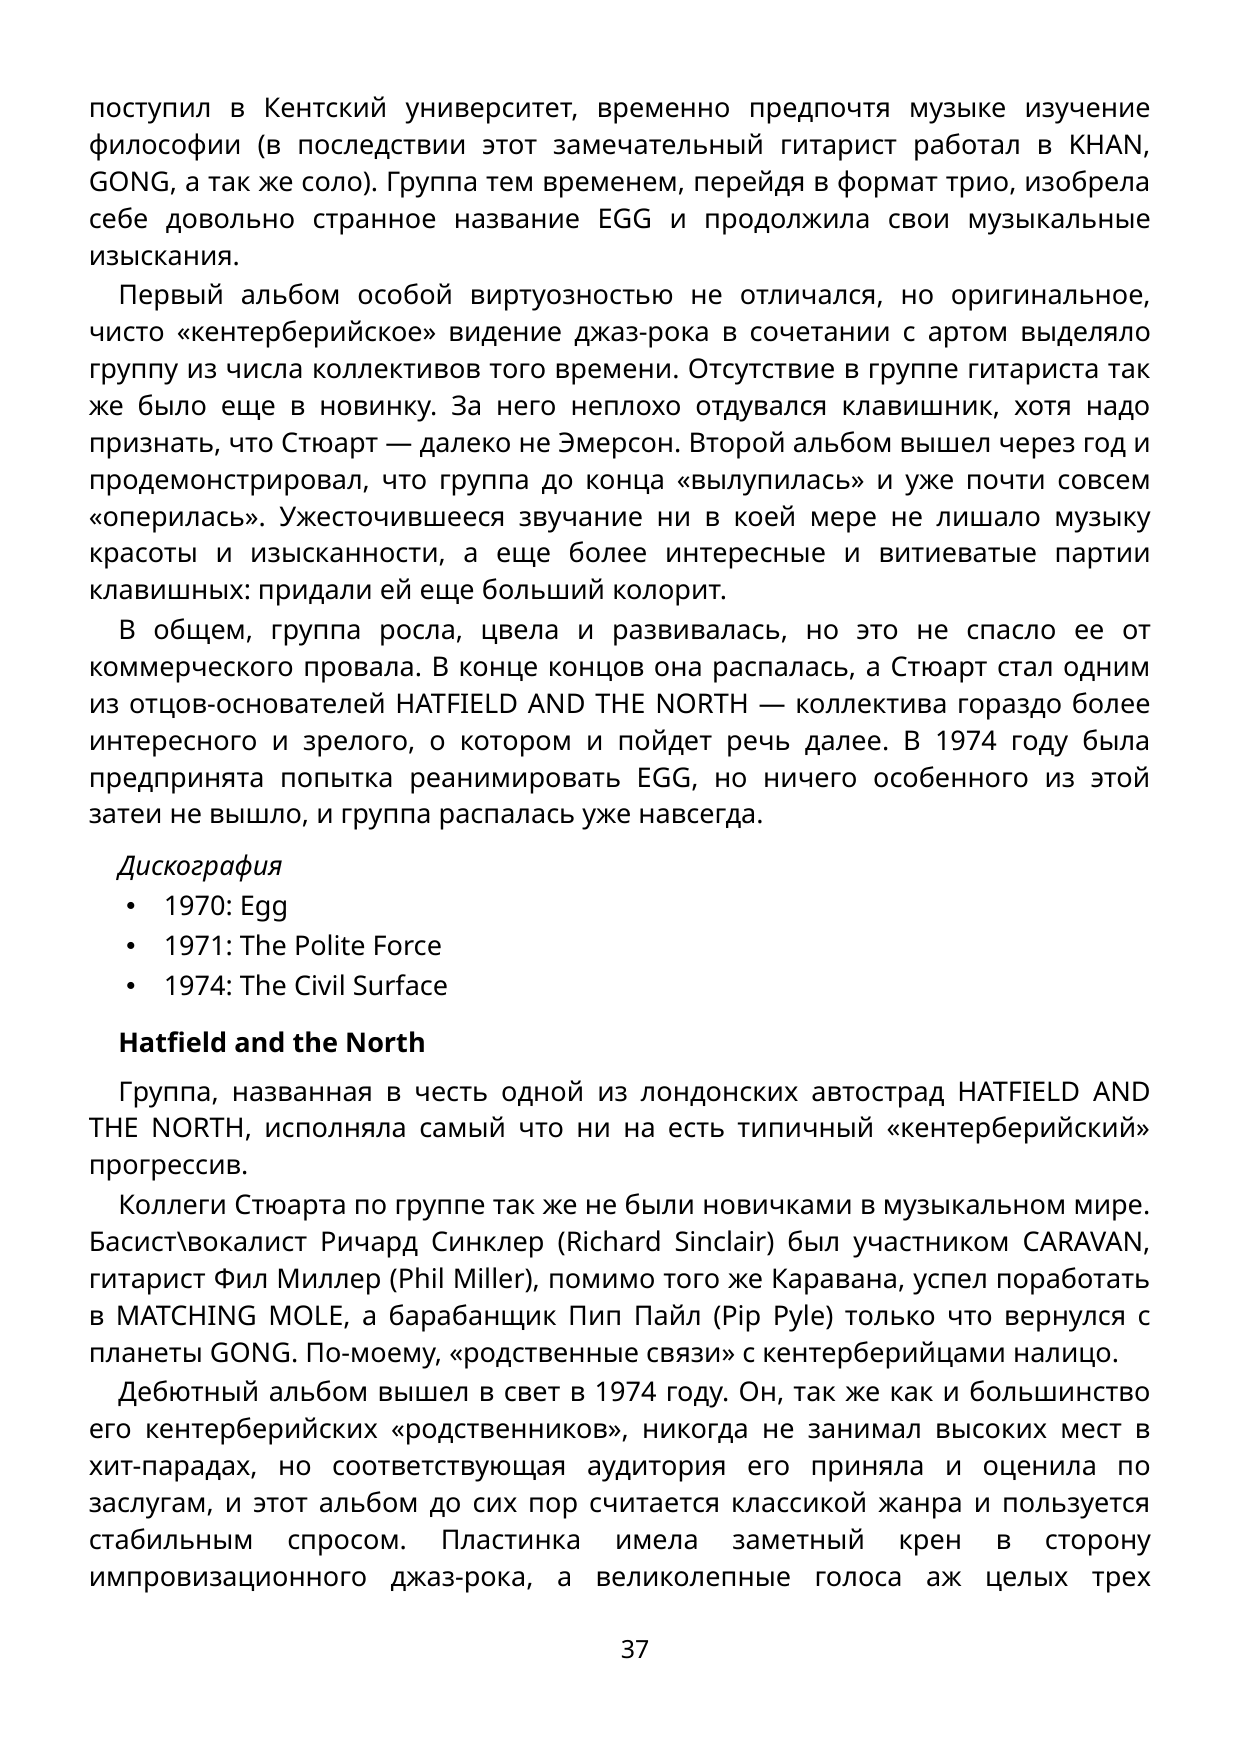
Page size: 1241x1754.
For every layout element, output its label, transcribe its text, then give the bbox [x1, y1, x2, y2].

list 1974: The Civil Surface [126, 966, 1152, 1003]
text В общем, группа росла, цвела и развивалась, но это не спасло ее от коммерческого провала. В конце концов она распалась, а Стюарт стал одним из отцов-основателей HATFIELD AND THE NORTH — коллектива гораздо более интересного и зрелого, о котором и пойдет речь далее. В 1974 году была предпринята попытка реанимировать EGG, но ничего особенного из этой затеи не вышло, и группа распалась уже навсегда. [88, 611, 1152, 832]
text Дебютный альбом вышел в свет в 1974 году. Он, так же как и большинство его кентерберийских «родственников», никогда не занимал высоких мест в хит-парадах, но соответствующая аудитория его приняла и оценила по заслугам, и этот альбом до сих пор считается классикой жанра и пользуется стабильным спросом. Пластинка имела заметный крен в сторону импровизационного джаз-рока, а великолепные голоса аж целых трех [88, 1373, 1152, 1594]
subtitle Дискография [88, 847, 1152, 883]
text Коллеги Стюарта по группе так же не были новичками в музыкальном мире. Басист\вокалист Ричард Синклер (Richard Sinclair) был участником CARAVAN, гитарист Фил Миллер (Phil Miller), помимо того же Каравана, успел поработать в MATCHING MOLE, а барабанщик Пип Пайл (Pip Pyle) только что вернулся с планеты GONG. По-моему, «родственные связи» с кентерберийцами налицо. [88, 1186, 1152, 1370]
subtitle Hatfield and the North [118, 1023, 1152, 1060]
list 1971: The Polite Force [126, 926, 1152, 963]
list 1970: Egg [126, 886, 1152, 923]
text Первый альбом особой виртуозностью не отличался, но оригинальное, чисто «кентерберийское» видение джаз-рока в сочетании с артом выделяло группу из числа коллективов того времени. Отсутствие в группе гитариста так же было еще в новинку. За него неплохо отдувался клавишник, хотя надо признать, что Стюарт — далеко не Эмерсон. Второй альбом вышел через год и продемонстрировал, что группа до конца «вылупилась» и уже почти совсем «оперилась». Ужесточившееся звучание ни в коей мере не лишало музыку красоты и изысканности, а еще более интересные и витиеватые партии клавишных: придали ей еще больший колорит. [88, 276, 1152, 608]
text поступил в Кентский университет, временно предпочтя музыке изучение философии (в последствии этот замечательный гитарист работал в KHAN, GONG, а так же соло). Группа тем временем, перейдя в формат трио, изобрела себе довольно странное название EGG и продолжила свои музыкальные изыскания. [88, 88, 1152, 273]
text Группа, названная в честь одной из лондонских автострад HATFIELD AND THE NORTH, исполняла самый что ни на есть типичный «кентерберийский» прогрессив. [88, 1072, 1152, 1183]
